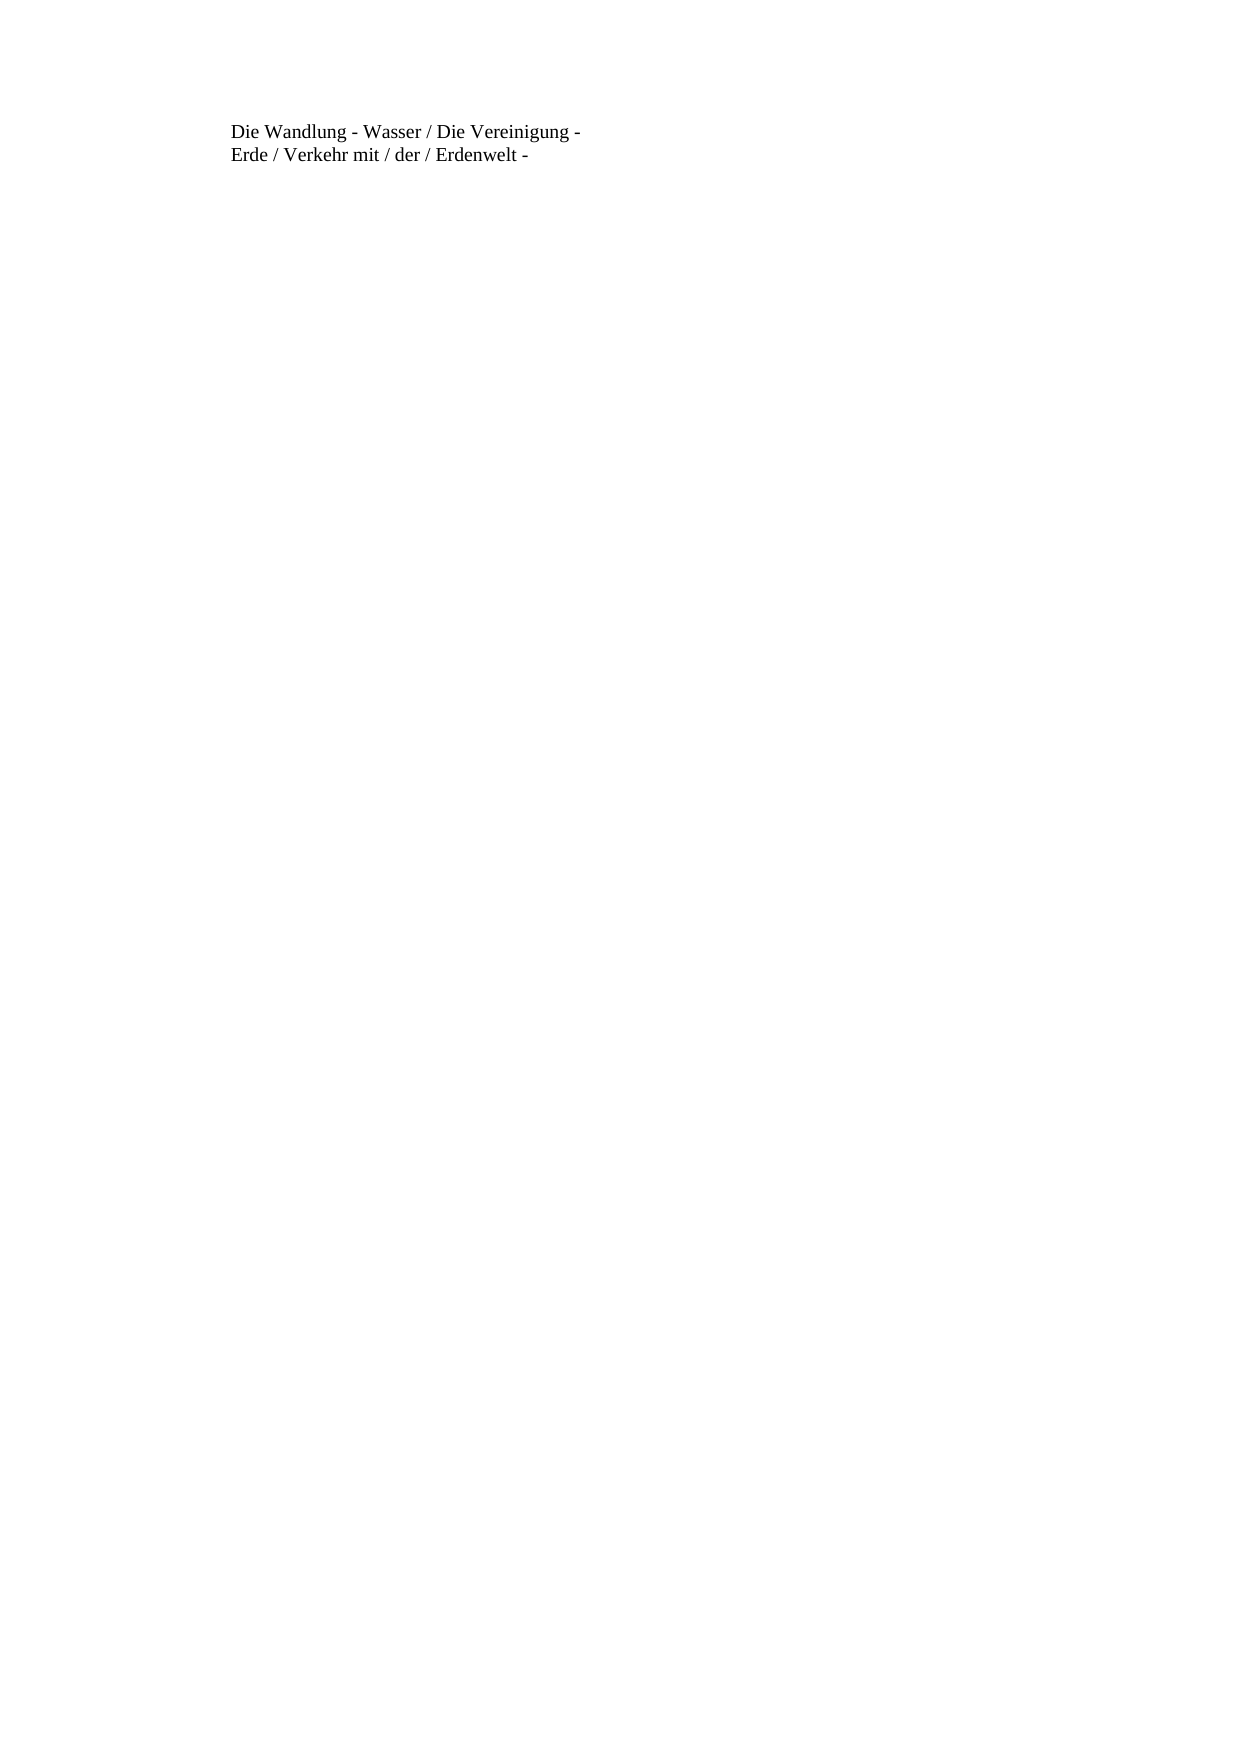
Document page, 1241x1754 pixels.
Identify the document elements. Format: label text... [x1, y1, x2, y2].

text Die Wandlung - Wasser / Die Vereinigung - Erde / Verkehr mit / der / Erdenwelt - [231, 121, 609, 166]
